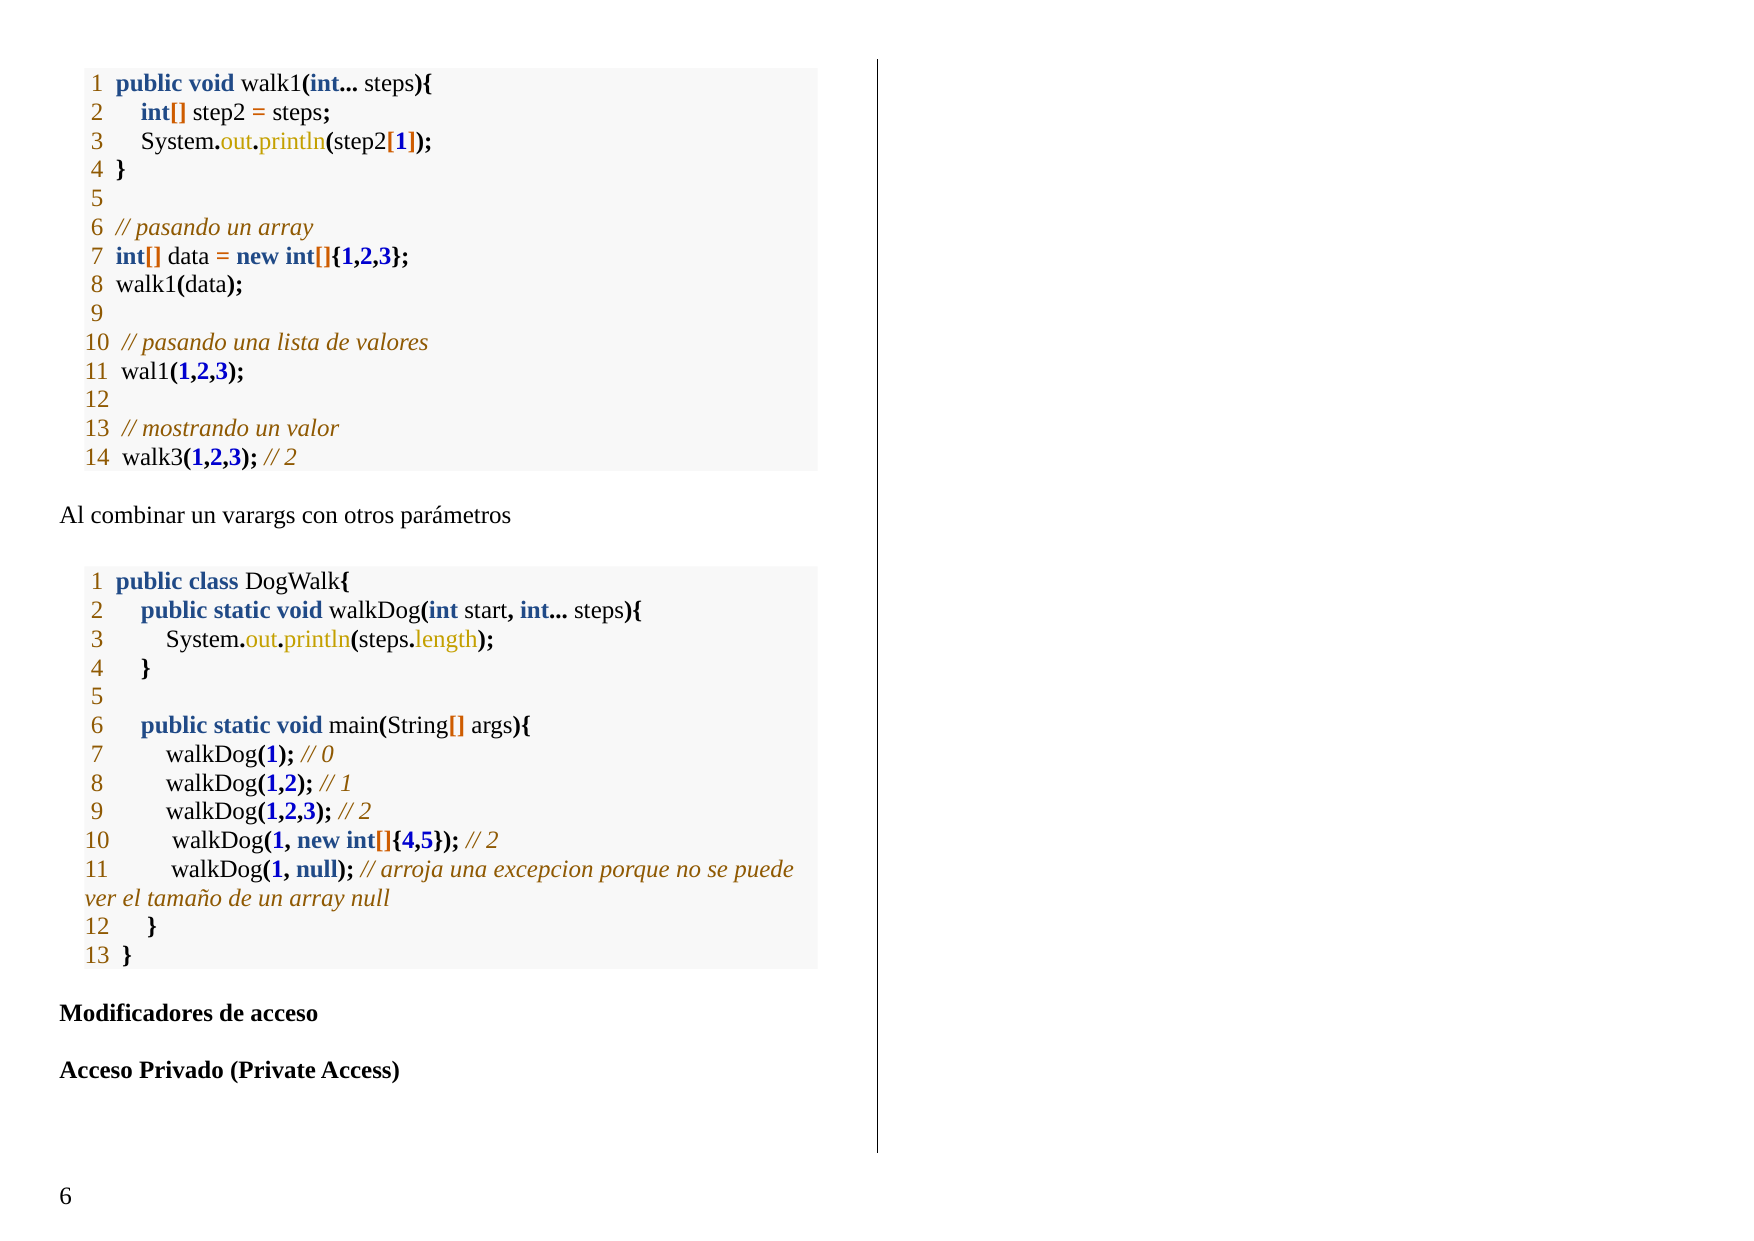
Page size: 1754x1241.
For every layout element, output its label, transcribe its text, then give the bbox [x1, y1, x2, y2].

text Acceso Privado (Private Access) [59, 1055, 862, 1084]
text Modificadores de acceso [59, 998, 862, 1027]
text Al combinar un varargs con otros parámetros [59, 500, 862, 528]
